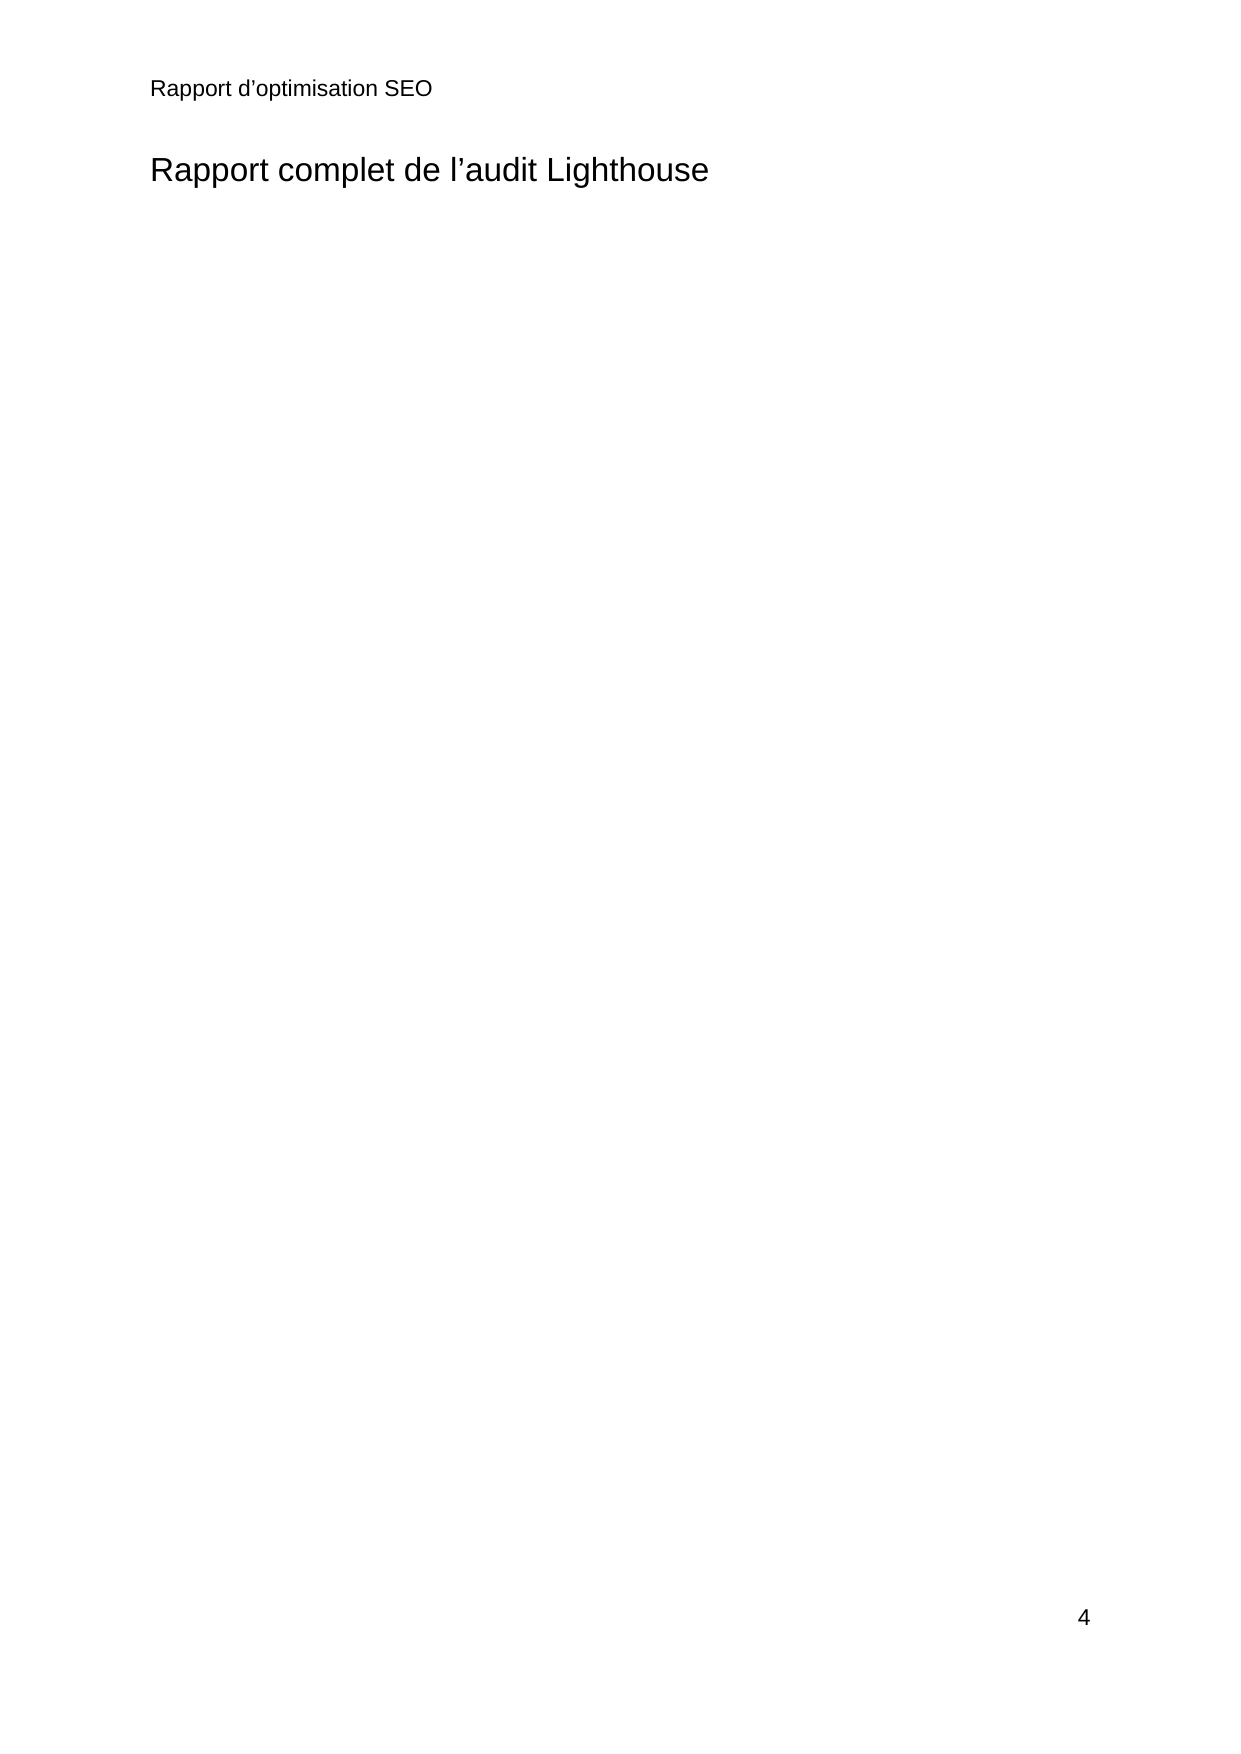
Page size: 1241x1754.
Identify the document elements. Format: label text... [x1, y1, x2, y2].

subtitle Rapport complet de l’audit Lighthouse [150, 150, 1090, 188]
